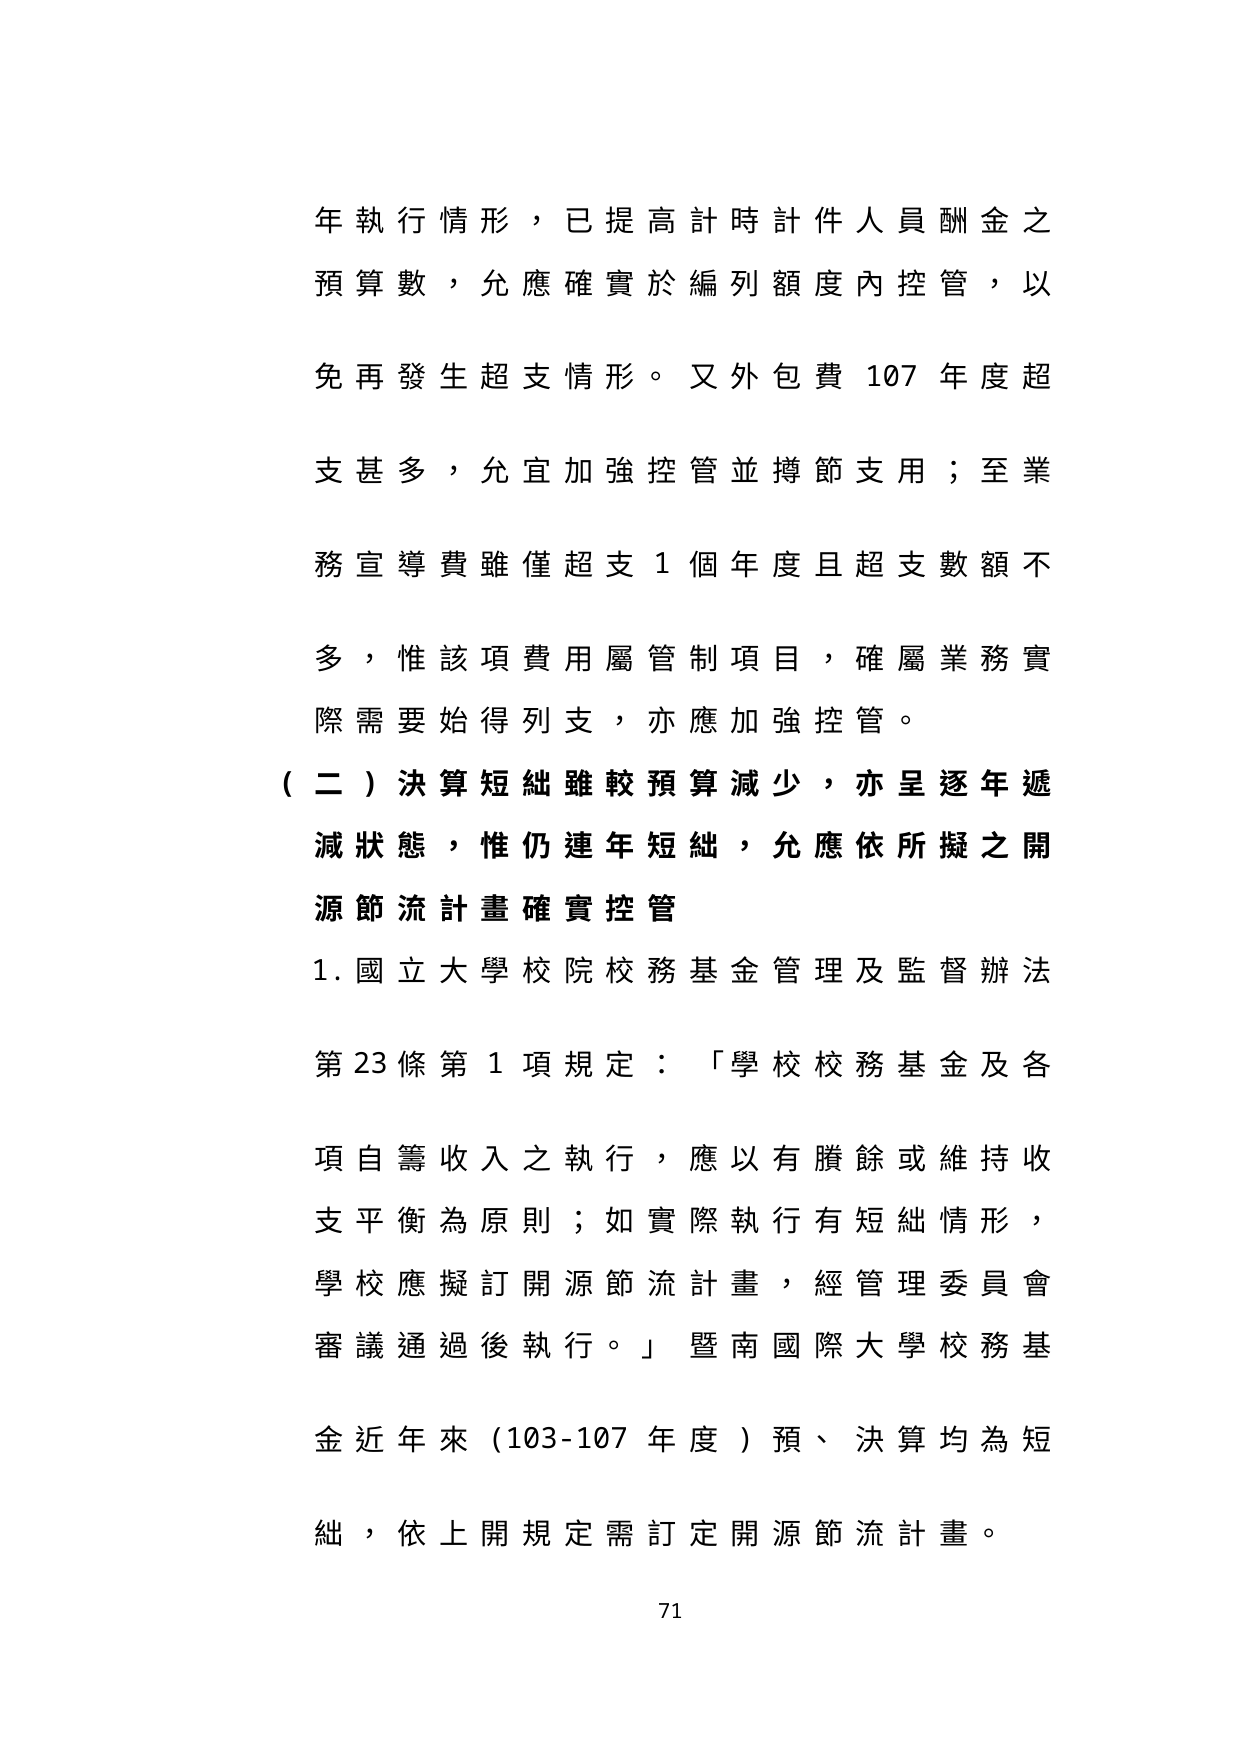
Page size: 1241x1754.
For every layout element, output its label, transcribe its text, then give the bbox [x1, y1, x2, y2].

text 1.國立大學校院校務基金管理及監督辦法第23條第1項規定：「學校校務基金及各項自籌收入之執行，應以有賸餘或維持收支平衡為原則；如實際執行有短絀情形，學校應擬訂開源節流計畫，經管理委員會審議通過後執行。」暨南國際大學校務基金近年來(103-107年度)預、決算均為短絀，依上開規定需訂定開源節流計畫。 [271, 927, 1058, 1552]
text 年執行情形，已提高計時計件人員酬金之預算數，允應確實於編列額度內控管，以免再發生超支情形。又外包費107年度超支甚多，允宜加強控管並撙節支用；至業務宣導費雖僅超支1個年度且超支數額不多，惟該項費用屬管制項目，確屬業務實際需要始得列支，亦應加強控管。 [271, 177, 1058, 740]
text (二)決算短絀雖較預算減少，亦呈逐年遞減狀態，惟仍連年短絀，允應依所擬之開源節流計畫確實控管 [242, 740, 1058, 927]
